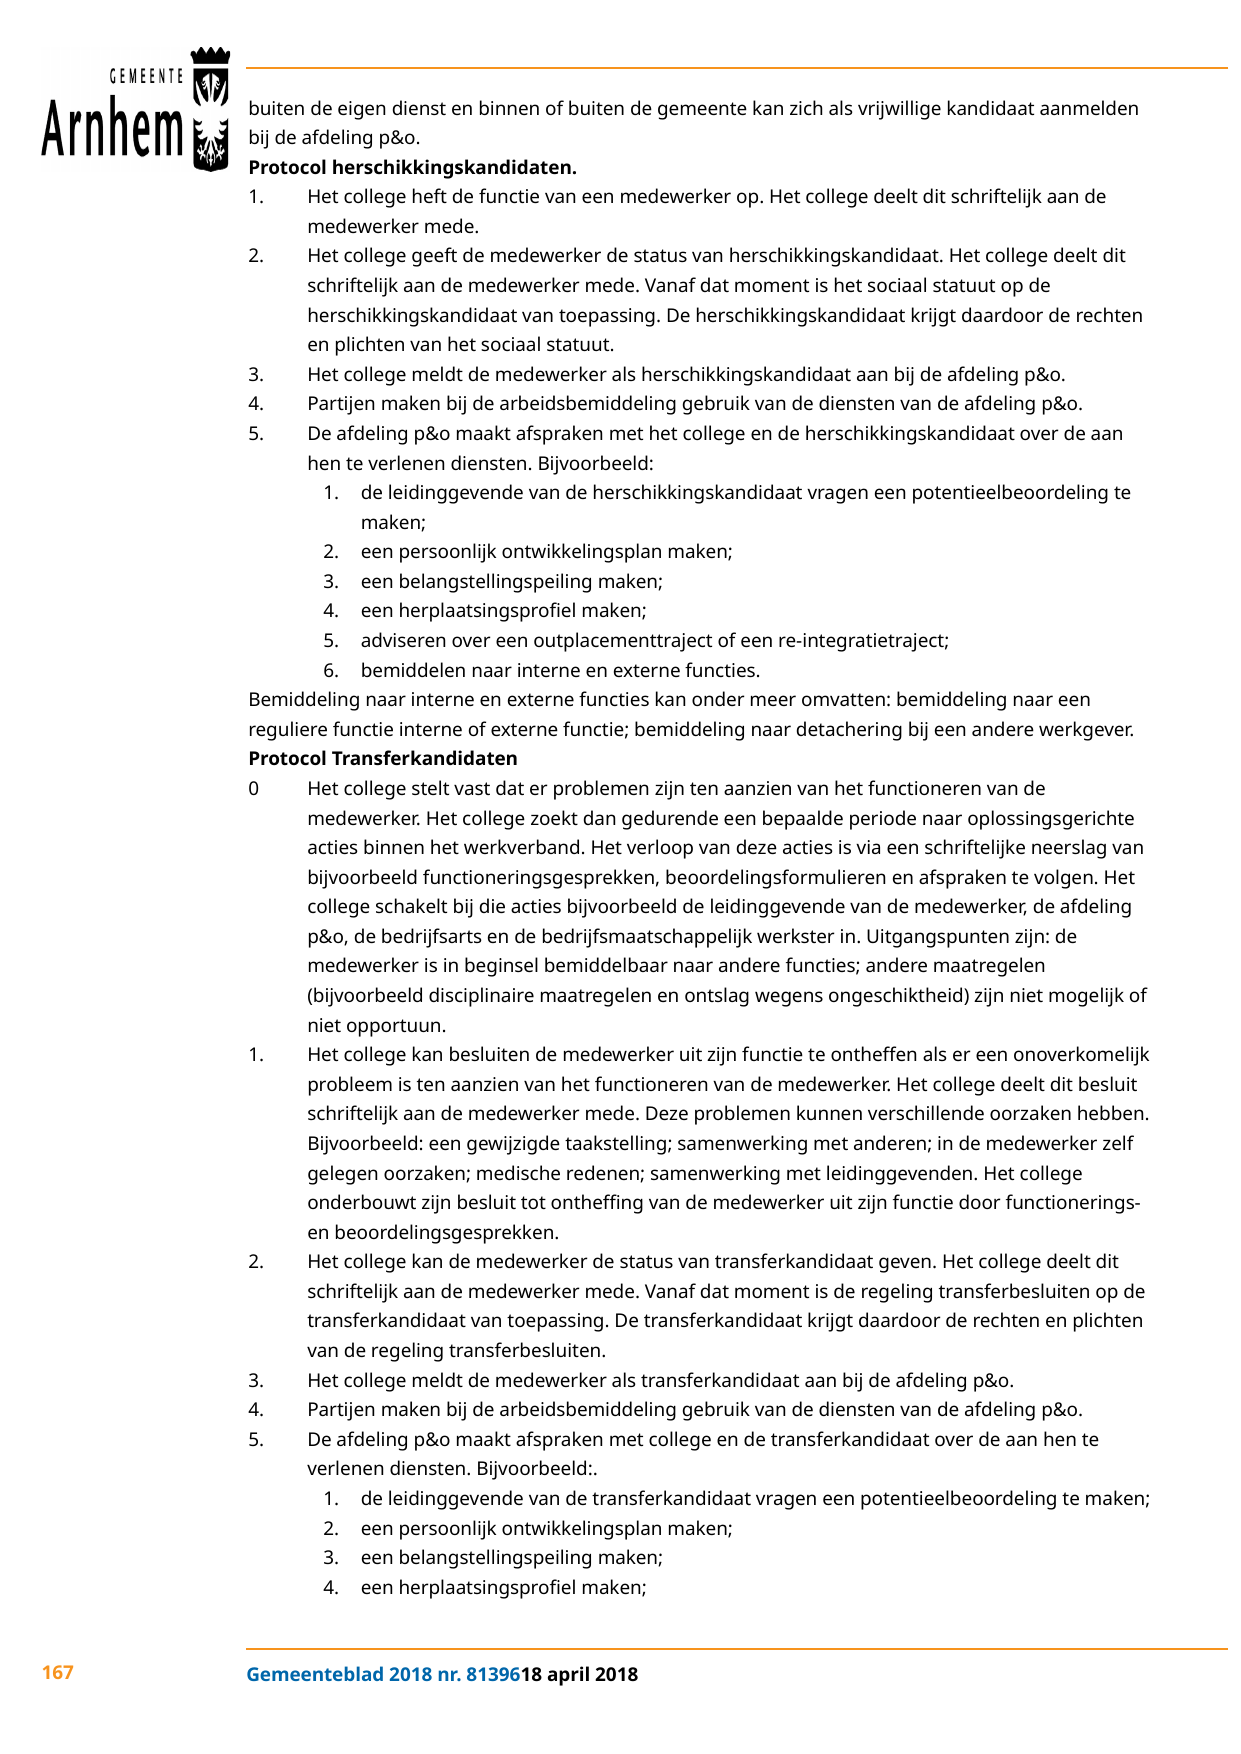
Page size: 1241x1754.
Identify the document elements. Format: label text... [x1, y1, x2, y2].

list Het college heft de functie van een medewerker op. Het college deelt dit schriftelijk aan de medewerker mede. [248, 183, 1152, 239]
list Partijen maken bij de arbeidsbemiddeling gebruik van de diensten van de afdeling p&o. [248, 1396, 1152, 1422]
text Protocol herschikkingskandidaten. [248, 154, 1152, 180]
list Het college geeft de medewerker de status van herschikkingskandidaat. Het college deelt dit schriftelijk aan de medewerker mede. Vanaf dat moment is het sociaal statuut op de herschikkingskandidaat van toepassing. De herschikkingskandidaat krijgt daardoor de rechten en plichten van het sociaal statuut. [248, 243, 1152, 357]
list een belangstellingspeiling maken; [323, 1544, 1152, 1570]
list een persoonlijk ontwikkelingsplan maken; [323, 1515, 1152, 1541]
list Het college kan de medewerker de status van transferkandidaat geven. Het college deelt dit schriftelijk aan de medewerker mede. Vanaf dat moment is de regeling transferbesluiten op de transferkandidaat van toepassing. De transferkandidaat krijgt daardoor de rechten en plichten van de regeling transferbesluiten. [248, 1248, 1152, 1363]
text buiten de eigen dienst en binnen of buiten de gemeente kan zich als vrijwillige kandidaat aanmelden bij de afdeling p&o. [248, 95, 1152, 150]
list Het college kan besluiten de medewerker uit zijn functie te ontheffen als er een onoverkomelijk probleem is ten aanzien van het functioneren van de medewerker. Het college deelt dit besluit schriftelijk aan de medewerker mede. Deze problemen kunnen verschillende oorzaken hebben. Bijvoorbeeld: een gewijzigde taakstelling; samenwerking met anderen; in de medewerker zelf gelegen oorzaken; medische redenen; samenwerking met leidinggevenden. Het college onderbouwt zijn besluit tot ontheffing van de medewerker uit zijn functie door functionerings- en beoordelingsgesprekken. [248, 1041, 1152, 1245]
list de leidinggevende van de transferkandidaat vragen een potentieelbeoordeling te maken; [323, 1485, 1152, 1511]
list De afdeling p&o maakt afspraken met college en de transferkandidaat over de aan hen te verlenen diensten. Bijvoorbeeld:. [248, 1426, 1152, 1481]
text Bemiddeling naar interne en externe functies kan onder meer omvatten: bemiddeling naar een reguliere functie interne of externe functie; bemiddeling naar detachering bij een andere werkgever. [248, 686, 1152, 742]
list De afdeling p&o maakt afspraken met het college en de herschikkingskandidaat over de aan hen te verlenen diensten. Bijvoorbeeld: [248, 420, 1152, 476]
list bemiddelen naar interne en externe functies. [323, 657, 1152, 683]
list Het college stelt vast dat er problemen zijn ten aanzien van het functioneren van de medewerker. Het college zoekt dan gedurende een bepaalde periode naar oplossingsgerichte acties binnen het werkverband. Het verloop van deze acties is via een schriftelijke neerslag van bijvoorbeeld functioneringsgesprekken, beoordelingsformulieren en afspraken te volgen. Het college schakelt bij die acties bijvoorbeeld de leidinggevende van de medewerker, de afdeling p&o, de bedrijfsarts en de bedrijfsmaatschappelijk werkster in. Uitgangspunten zijn: de medewerker is in beginsel bemiddelbaar naar andere functies; andere maatregelen (bijvoorbeeld disciplinaire maatregelen en ontslag wegens ongeschiktheid) zijn niet mogelijk of niet opportuun. [248, 775, 1152, 1038]
list een persoonlijk ontwikkelingsplan maken; [323, 538, 1152, 564]
text Protocol Transferkandidaten [248, 746, 1152, 771]
list een herplaatsingsprofiel maken; [323, 1574, 1152, 1600]
list een herplaatsingsprofiel maken; [323, 598, 1152, 623]
list Het college meldt de medewerker als herschikkingskandidaat aan bij de afdeling p&o. [248, 361, 1152, 387]
list adviseren over een outplacementtraject of een re-integratietraject; [323, 627, 1152, 653]
picture [41, 47, 231, 172]
list een belangstellingspeiling maken; [323, 568, 1152, 594]
list Partijen maken bij de arbeidsbemiddeling gebruik van de diensten van de afdeling p&o. [248, 391, 1152, 416]
list Het college meldt de medewerker als transferkandidaat aan bij de afdeling p&o. [248, 1367, 1152, 1393]
list de leidinggevende van de herschikkingskandidaat vragen een potentieelbeoordeling te maken; [323, 479, 1152, 535]
